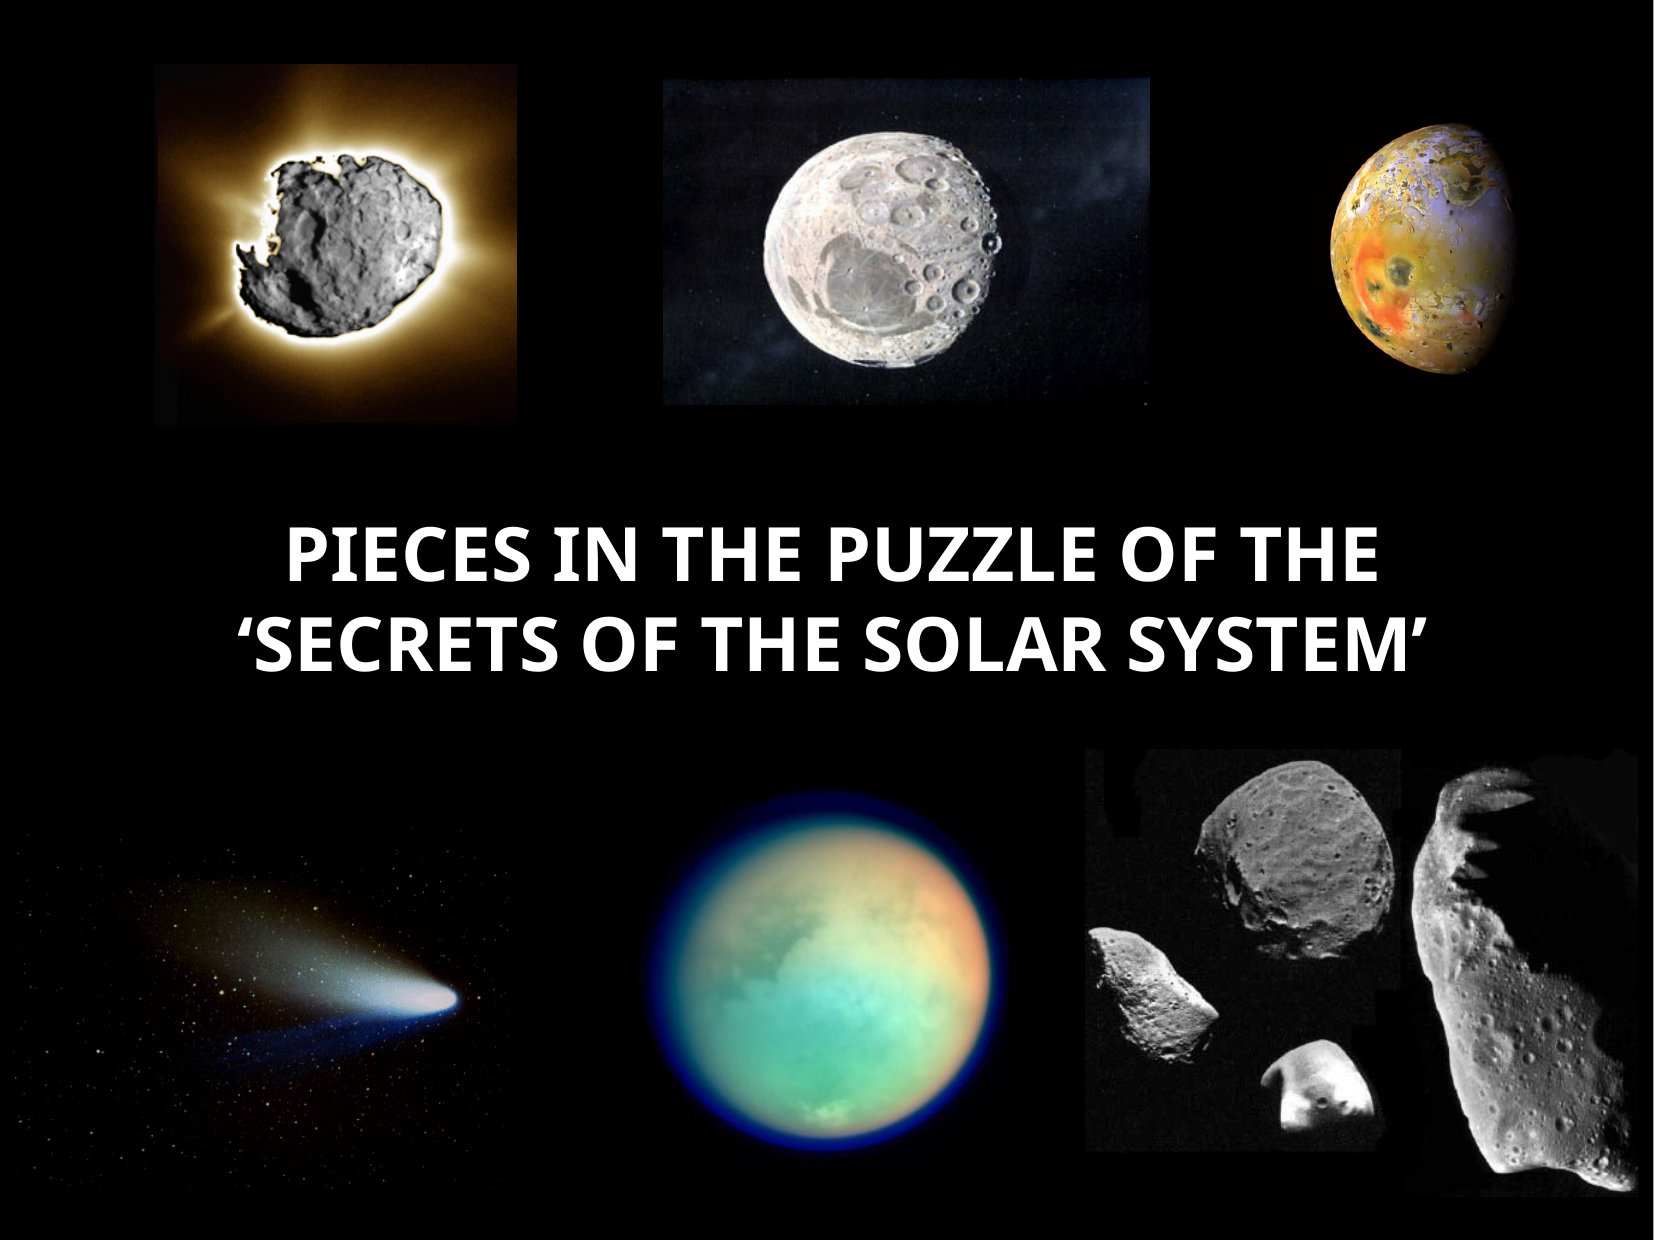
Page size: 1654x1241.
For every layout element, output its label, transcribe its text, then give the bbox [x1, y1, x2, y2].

picture [663, 77, 1150, 405]
picture [1085, 749, 1638, 1197]
picture [12, 826, 509, 1189]
picture [1278, 116, 1564, 401]
picture [154, 64, 517, 427]
picture [632, 775, 1010, 1168]
title PIECES IN THE PUZZLE OF THE ‘SECRETS OF THE SOLAR SYSTEM’ [130, 498, 1537, 847]
